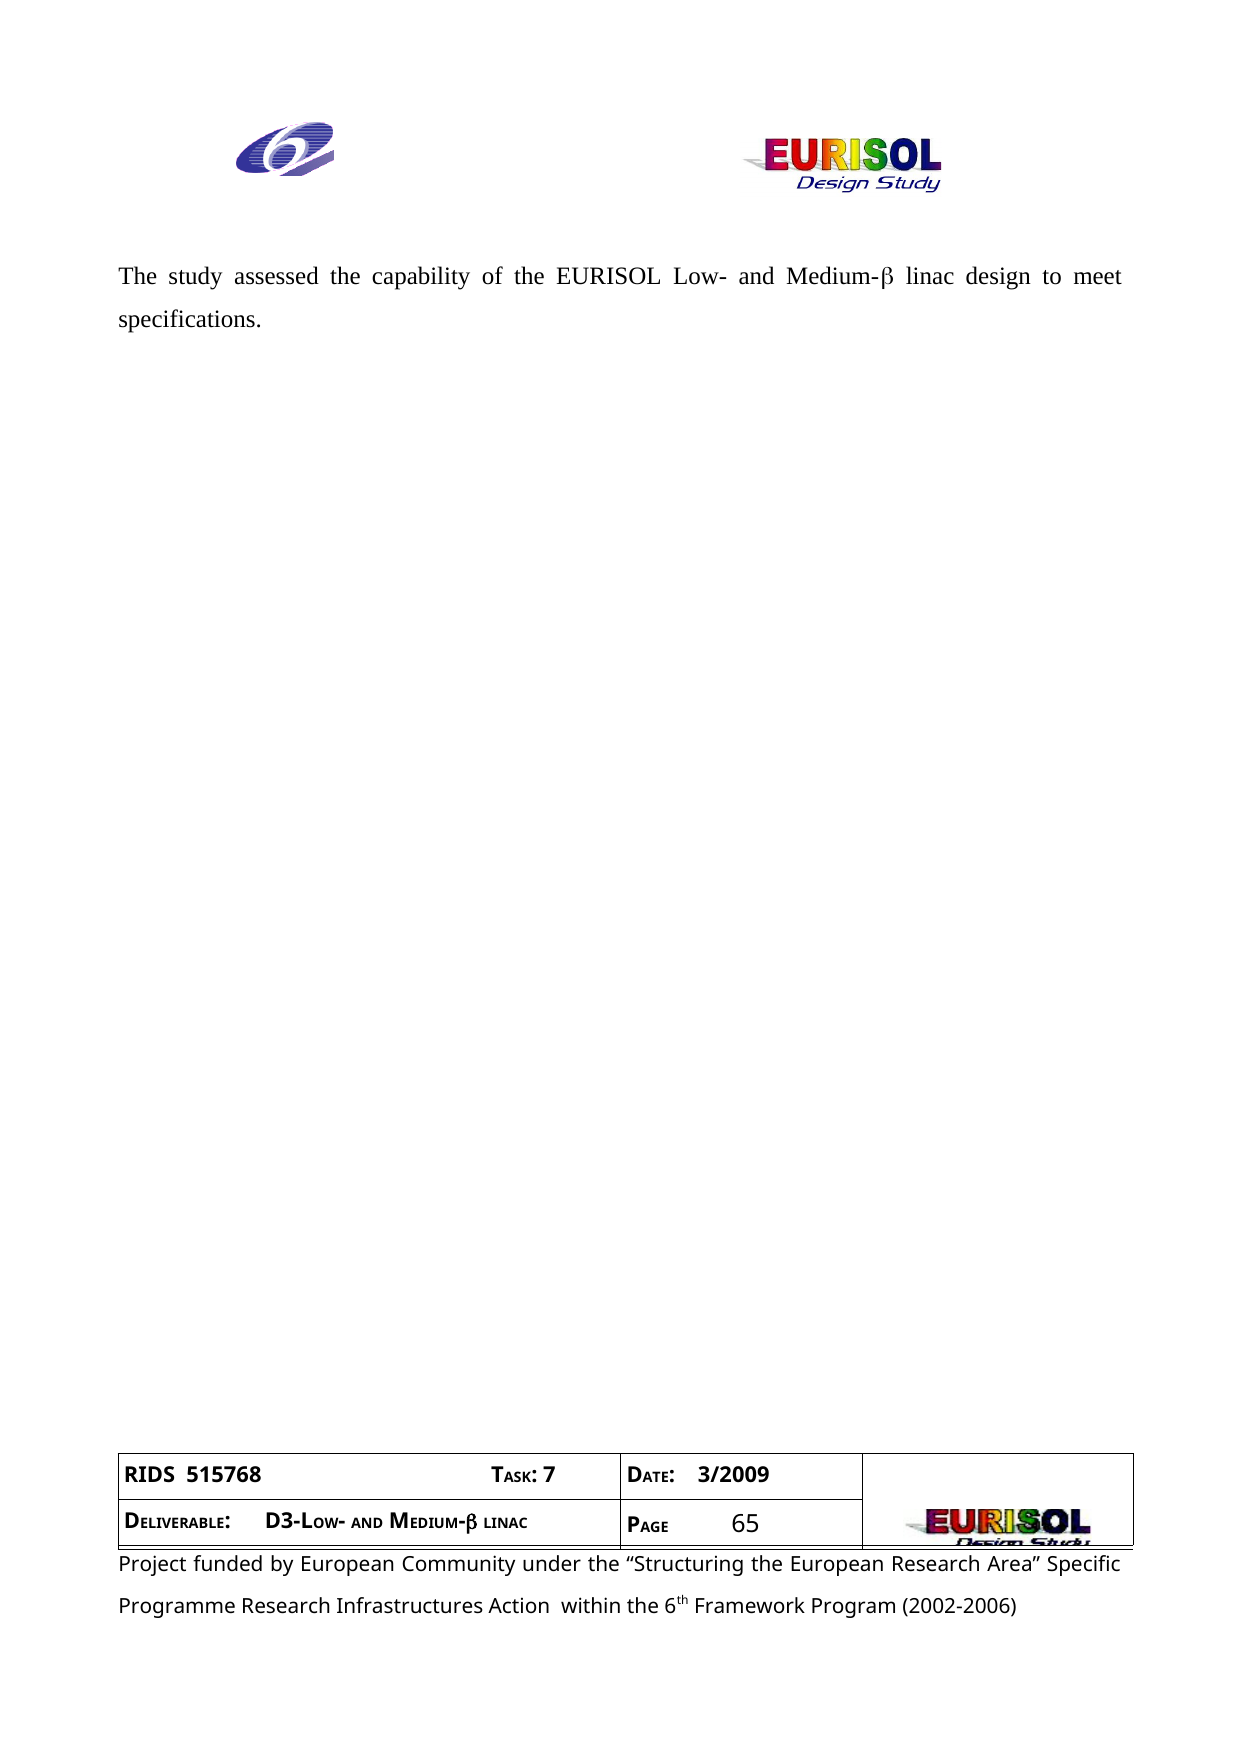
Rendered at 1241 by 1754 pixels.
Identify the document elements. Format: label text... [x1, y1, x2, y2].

picture [903, 1509, 1092, 1545]
text The study assessed the capability of the EURISOL Low- and Medium- linac design to meet specifications. [118, 261, 1122, 333]
picture [234, 119, 334, 176]
picture [740, 138, 942, 197]
